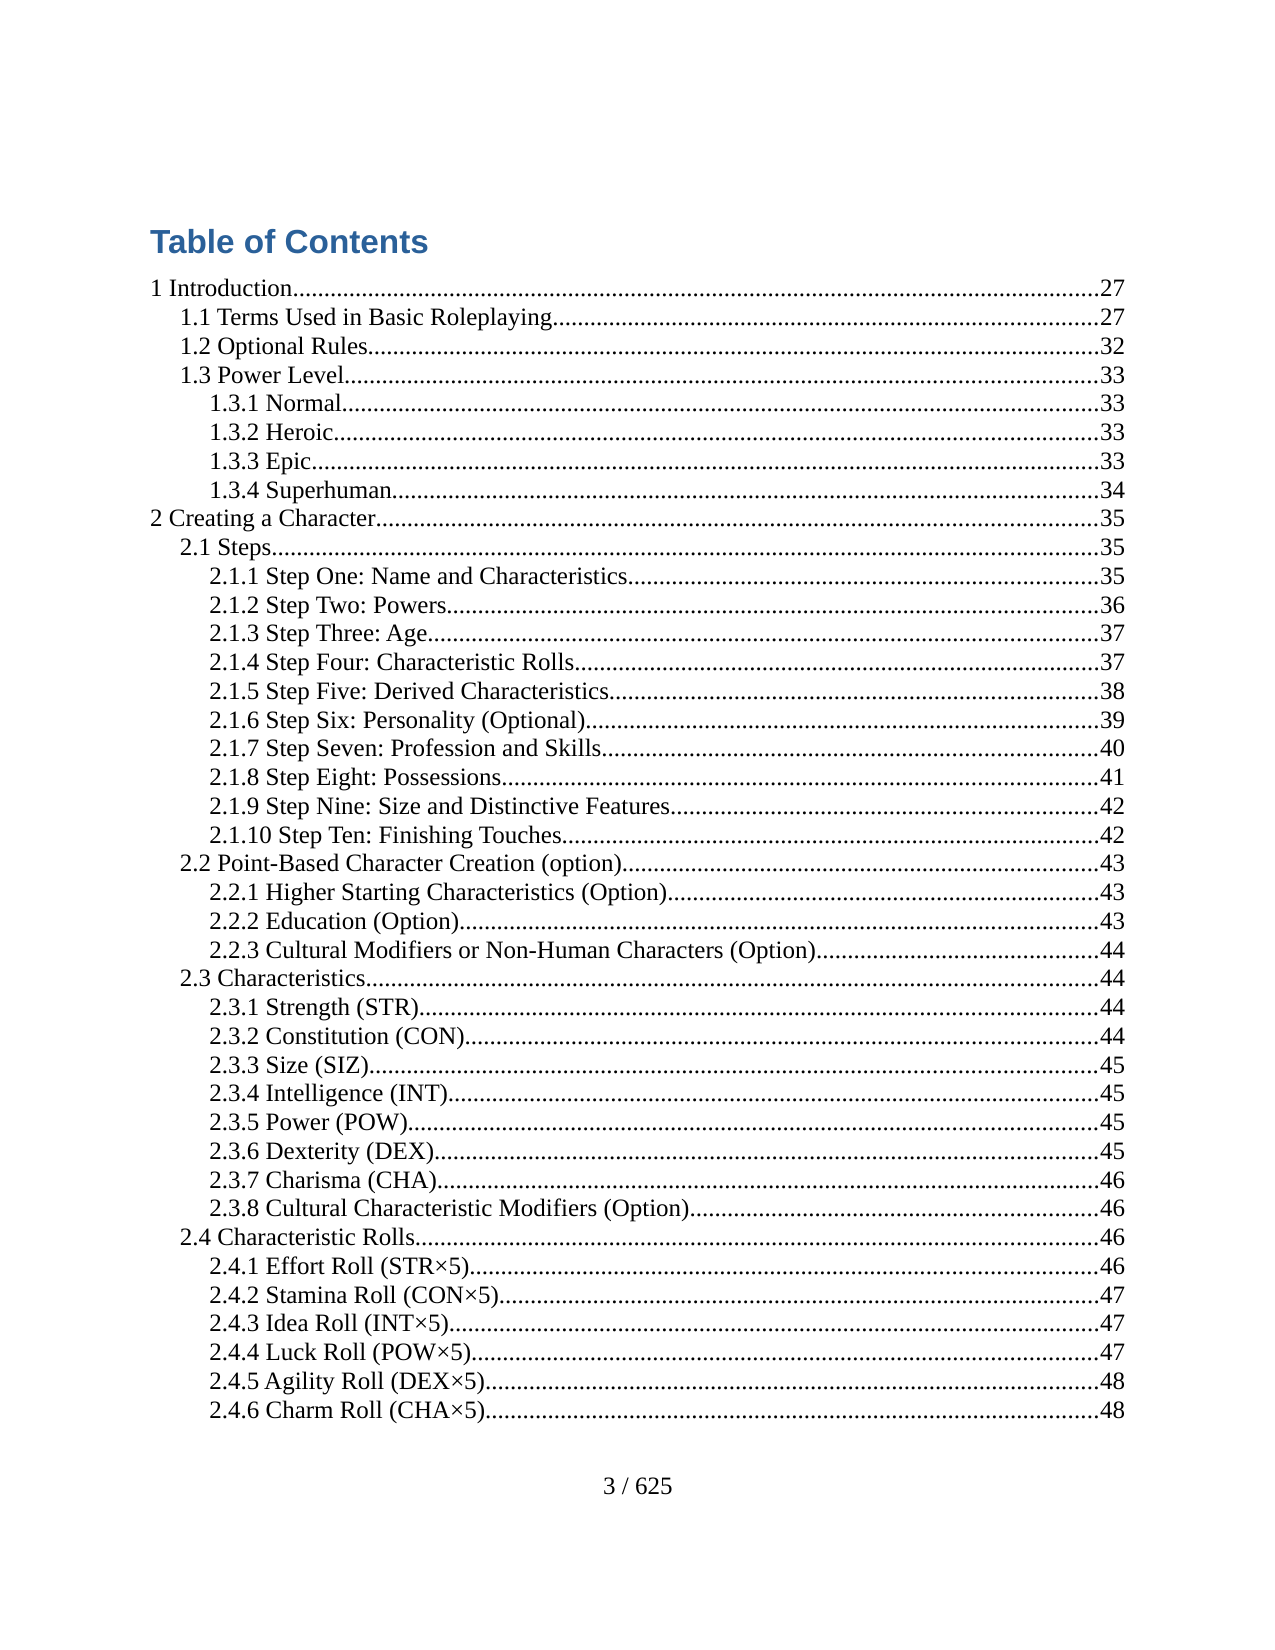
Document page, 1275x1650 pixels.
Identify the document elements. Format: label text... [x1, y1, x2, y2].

text 2.4 Characteristic Rolls 46 [179, 1222, 1125, 1251]
text 2.4.3 Idea Roll (INT×5) 47 [209, 1308, 1125, 1337]
text 2 Creating a Character 35 [150, 503, 1125, 532]
text 2.2.2 Education (Option) 43 [209, 906, 1125, 935]
text 2.3.6 Dexterity (DEX) 45 [209, 1136, 1125, 1165]
text 1.2 Optional Rules 32 [179, 331, 1125, 360]
text 2.1.7 Step Seven: Profession and Skills 40 [209, 733, 1125, 762]
text 1 Introduction 27 [150, 273, 1125, 302]
text 2.4.2 Stamina Roll (CON×5) 47 [209, 1280, 1125, 1308]
subtitle Table of Contents [150, 223, 1125, 261]
text 2.3.4 Intelligence (INT) 45 [209, 1078, 1125, 1107]
text 2.2.1 Higher Starting Characteristics (Option) 43 [209, 877, 1125, 906]
text 2.1.10 Step Ten: Finishing Touches 42 [209, 820, 1125, 848]
text 2.3.5 Power (POW) 45 [209, 1107, 1125, 1136]
text 2.1.3 Step Three: Age 37 [209, 618, 1125, 647]
text 2.2 Point-Based Character Creation (option) 43 [179, 848, 1125, 877]
text 2.1.8 Step Eight: Possessions 41 [209, 762, 1125, 791]
text 2.4.4 Luck Roll (POW×5) 47 [209, 1337, 1125, 1366]
text 2.1.1 Step One: Name and Characteristics 35 [209, 561, 1125, 590]
text 2.3 Characteristics 44 [179, 963, 1125, 992]
text 2.2.3 Cultural Modifiers or Non-Human Characters (Option) 44 [209, 935, 1125, 963]
text 2.1.9 Step Nine: Size and Distinctive Features 42 [209, 791, 1125, 820]
text 1.3.4 Superhuman 34 [209, 475, 1125, 503]
text 2.1.6 Step Six: Personality (Optional) 39 [209, 705, 1125, 733]
text 2.3.8 Cultural Characteristic Modifiers (Option) 46 [209, 1193, 1125, 1222]
text 1.3 Power Level 33 [179, 360, 1125, 388]
text 1.3.1 Normal 33 [209, 388, 1125, 417]
text 2.3.3 Size (SIZ) 45 [209, 1050, 1125, 1078]
text 1.3.3 Epic 33 [209, 446, 1125, 475]
text 2.4.1 Effort Roll (STR×5) 46 [209, 1251, 1125, 1280]
text 1.1 Terms Used in Basic Roleplaying 27 [179, 302, 1125, 331]
text 1.3.2 Heroic 33 [209, 417, 1125, 446]
text 2.1.5 Step Five: Derived Characteristics 38 [209, 676, 1125, 705]
text 2.3.7 Charisma (CHA) 46 [209, 1165, 1125, 1193]
text 2.1 Steps 35 [179, 532, 1125, 561]
text 2.3.2 Constitution (CON) 44 [209, 1021, 1125, 1050]
text 2.4.5 Agility Roll (DEX×5) 48 [209, 1366, 1125, 1395]
text 2.3.1 Strength (STR) 44 [209, 992, 1125, 1021]
text 2.1.4 Step Four: Characteristic Rolls 37 [209, 647, 1125, 676]
text 2.4.6 Charm Roll (CHA×5) 48 [209, 1395, 1125, 1423]
text 2.1.2 Step Two: Powers 36 [209, 590, 1125, 618]
